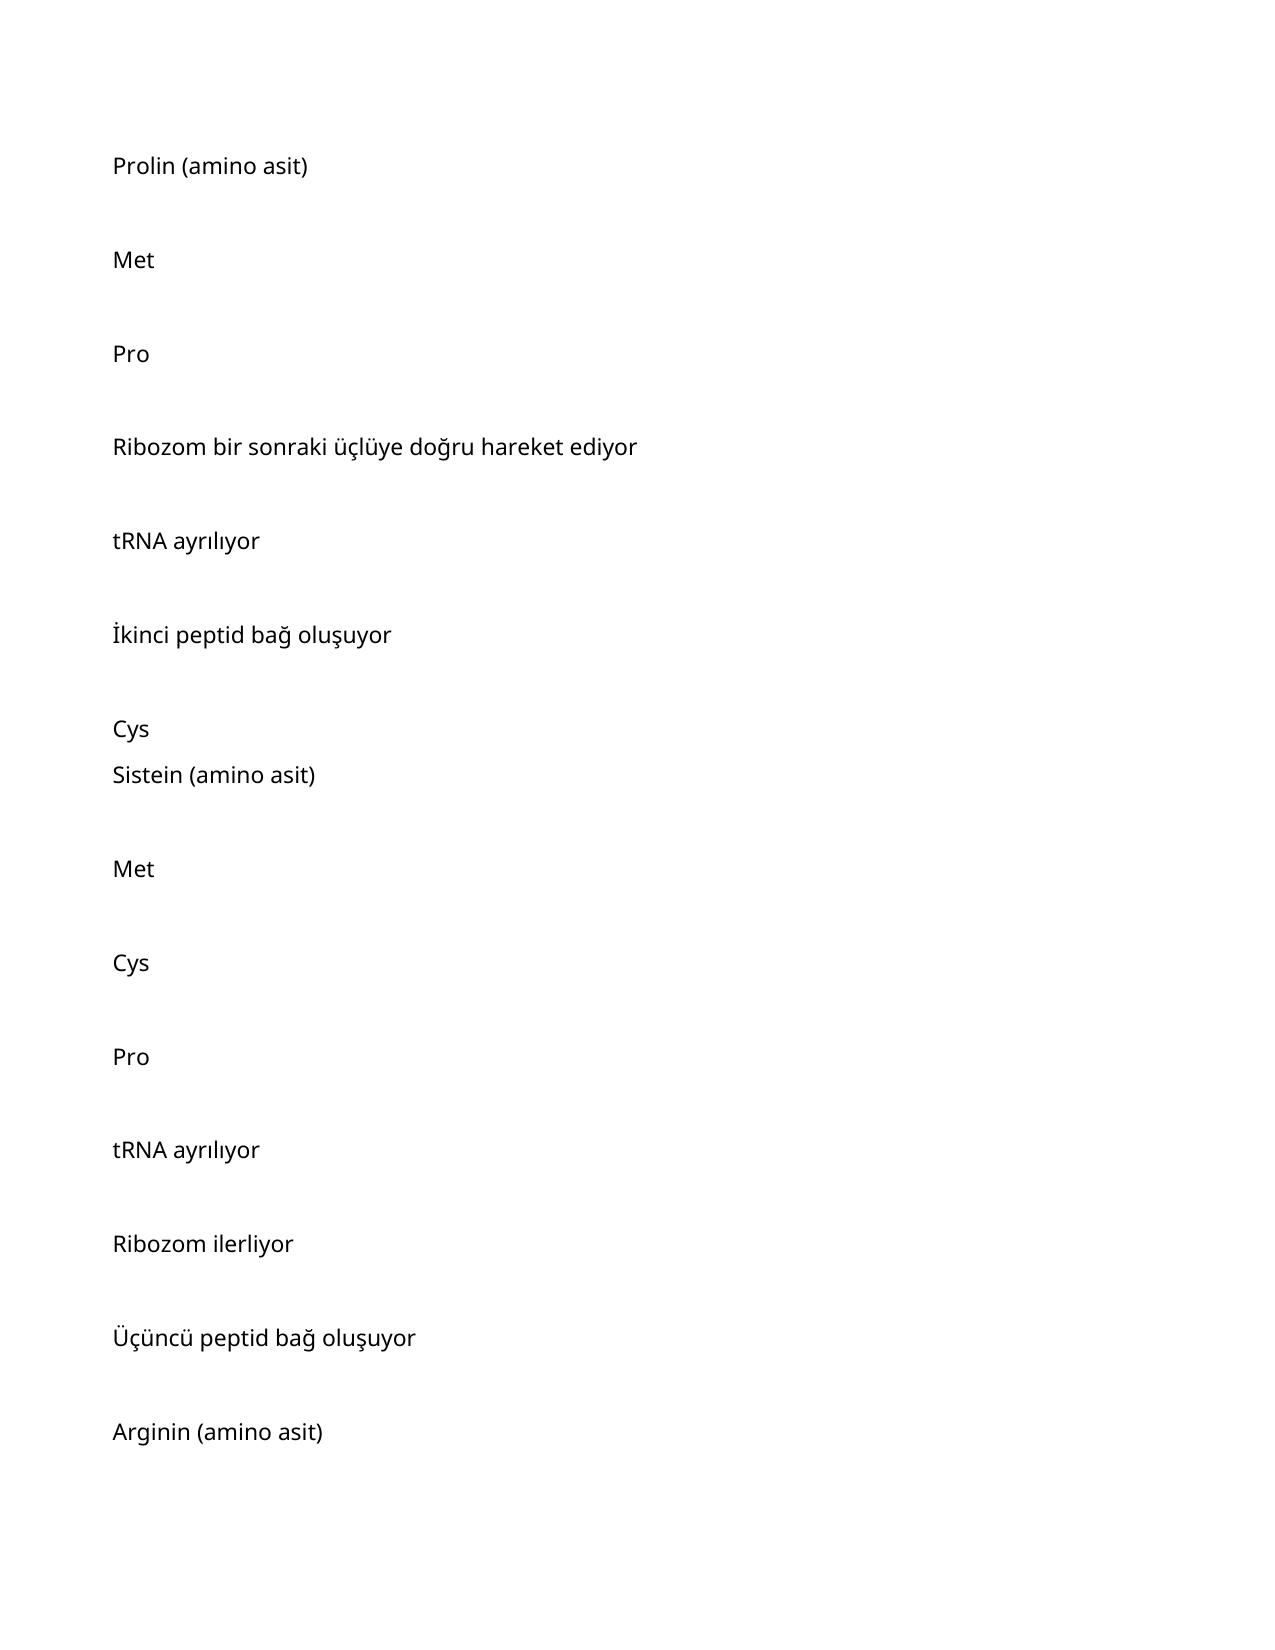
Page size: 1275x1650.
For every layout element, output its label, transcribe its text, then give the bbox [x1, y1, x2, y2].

text Üçüncü peptid bağ oluşuyor [75, 1322, 1200, 1353]
text Pro [75, 1041, 1200, 1072]
text Cys [75, 712, 1200, 744]
text İkinci peptid bağ oluşuyor [75, 619, 1200, 650]
text Ribozom ilerliyor [75, 1228, 1200, 1259]
text Prolin (amino asit) [75, 150, 1200, 181]
text tRNA ayrılıyor [75, 525, 1200, 556]
text Cys [75, 947, 1200, 978]
text tRNA ayrılıyor [75, 1134, 1200, 1166]
text Met [75, 244, 1200, 275]
text Sistein (amino asit) [75, 759, 1200, 791]
text Pro [75, 337, 1200, 369]
text Arginin (amino asit) [75, 1416, 1200, 1447]
text Ribozom bir sonraki üçlüye doğru hareket ediyor [75, 431, 1200, 462]
text Met [75, 853, 1200, 884]
